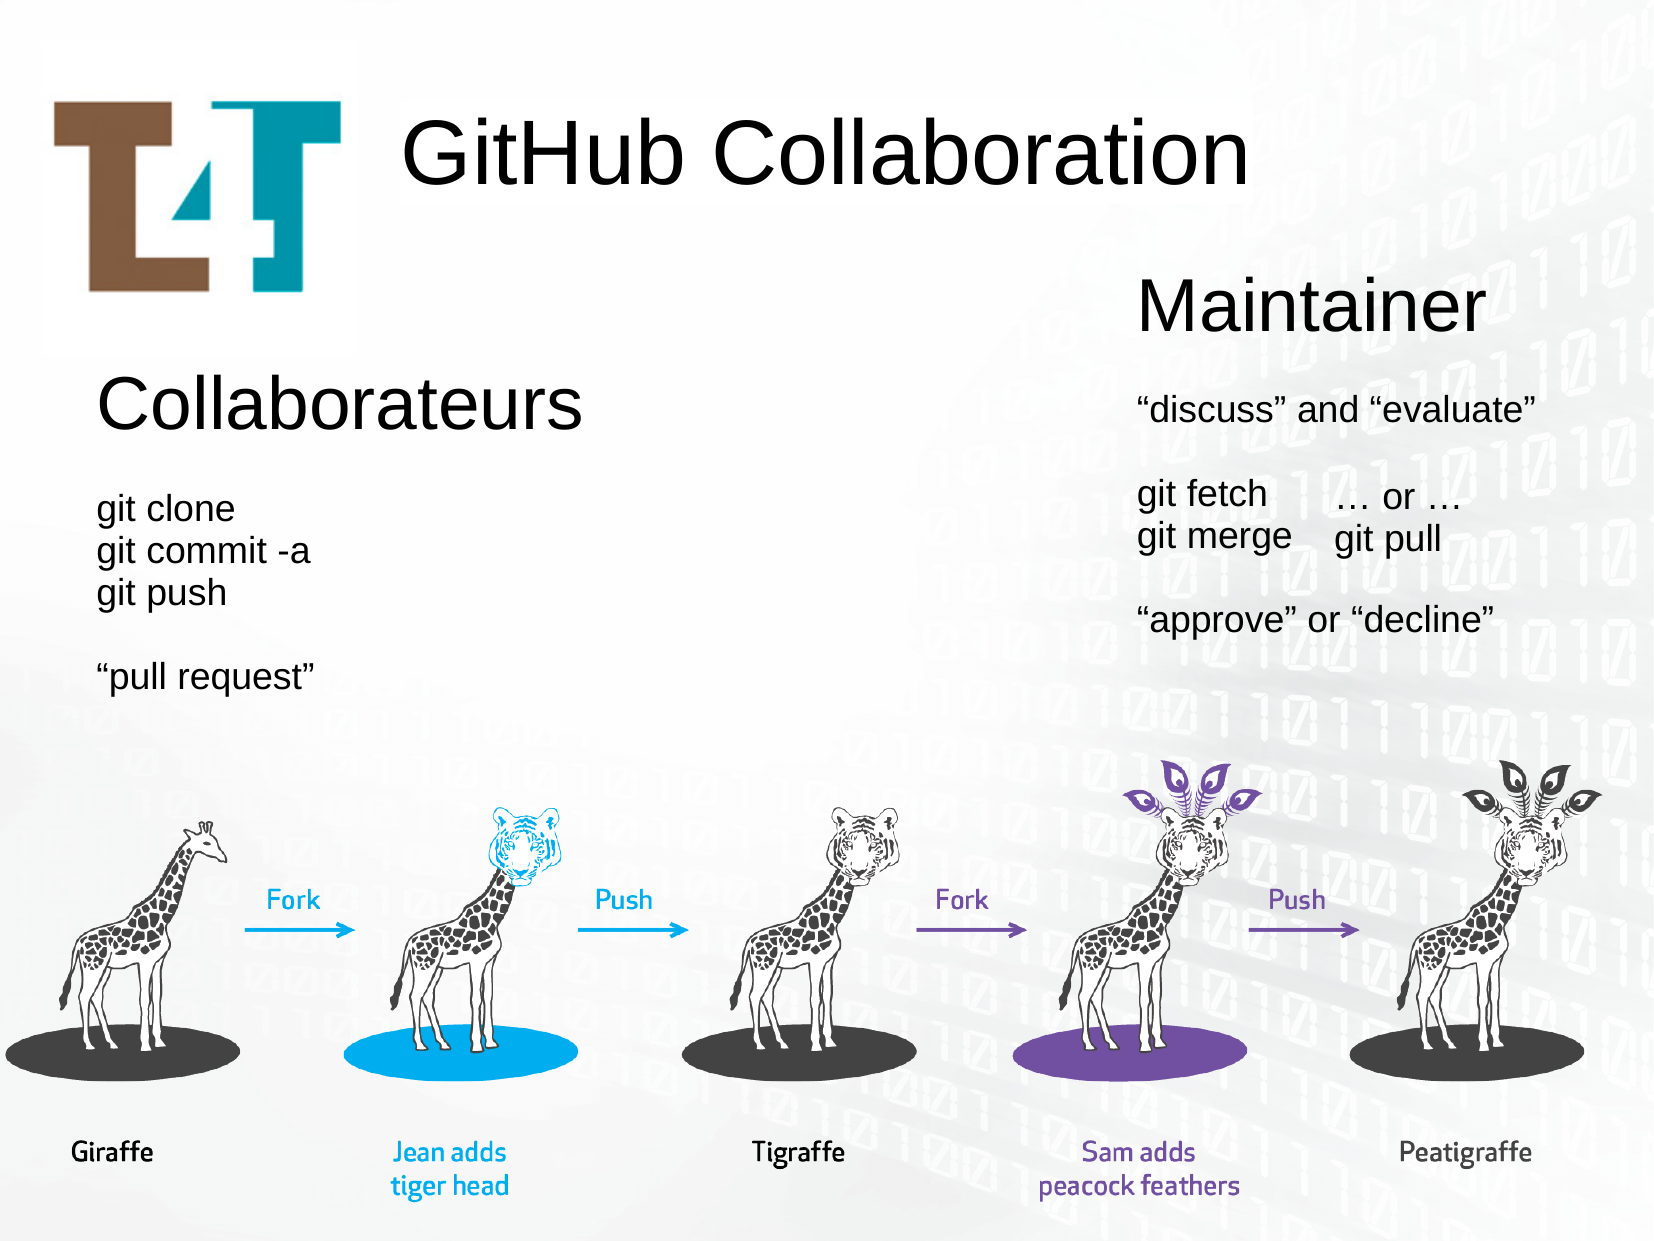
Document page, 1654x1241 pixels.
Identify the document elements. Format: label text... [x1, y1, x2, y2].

picture [0, 0, 1654, 1241]
text_box Collaborateurs git clone git commit -a git push “pull request” [81, 353, 615, 705]
title GitHub Collaboration [82, 49, 1571, 257]
text_box … or … git pull [1319, 468, 1501, 609]
text_box Maintainer “discuss” and “evaluate” git fetch git merge “approve” or “decline” [1122, 255, 1560, 720]
